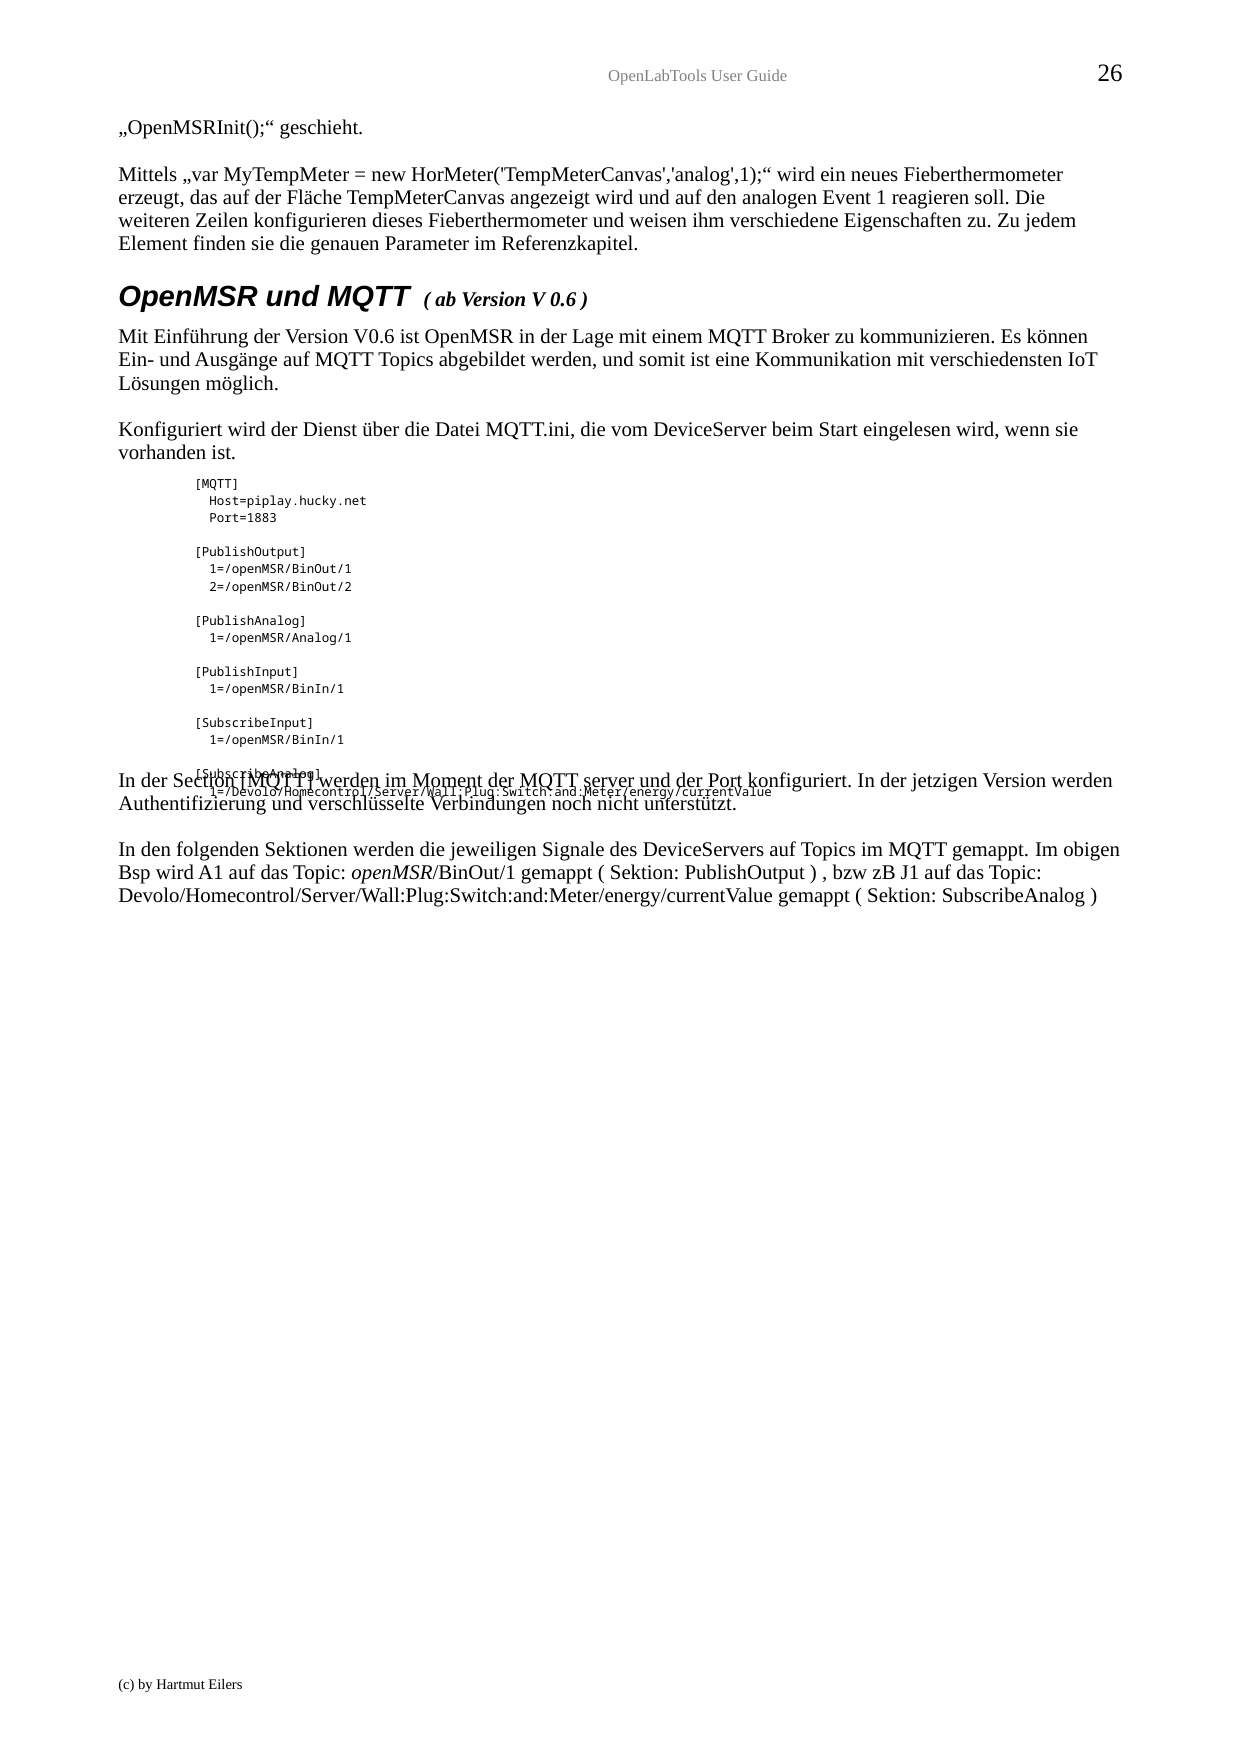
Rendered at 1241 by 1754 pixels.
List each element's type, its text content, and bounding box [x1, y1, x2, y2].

text In der Section [MQTT] werden im Moment der MQTT server und der Port konfiguriert. In der jetzigen Version werden Authentifizierung und verschlüsselte Verbindungen noch nicht unterstützt. In den folgenden Sektionen werden die jeweiligen Signale des DeviceServers auf Topics im MQTT gemappt. Im obigen Bsp wird A1 auf das Topic: openMSR/BinOut/1 gemappt ( Sektion: PublishOutput ) , bzw zB J1 auf das Topic: Devolo/Homecontrol/Server/Wall:Plug:Switch:and:Meter/energy/currentValue gemappt ( Sektion: SubscribeAnalog ) [118, 769, 1122, 907]
text „OpenMSRInit();“ geschieht. [118, 116, 1122, 139]
text Konfiguriert wird der Dienst über die Datei MQTT.ini, die vom DeviceServer beim Start eingelesen wird, wenn sie vorhanden ist. [118, 418, 1122, 464]
text Mit Einführung der Version V0.6 ist OpenMSR in der Lage mit einem MQTT Broker zu kommunizieren. Es können Ein- und Ausgänge auf MQTT Topics abgebildet werden, und somit ist eine Kommunikation mit verschiedensten IoT Lösungen möglich. [118, 325, 1122, 394]
text Mittels „var MyTempMeter = new HorMeter('TempMeterCanvas','analog',1);“ wird ein neues Fieberthermometer erzeugt, das auf der Fläche TempMeterCanvas angezeigt wird und auf den analogen Event 1 reagieren soll. Die weiteren Zeilen konfigurieren dieses Fieberthermometer und weisen ihm verschiedene Eigenschaften zu. Zu jedem Element finden sie die genauen Parameter im Referenzkapitel. [118, 162, 1122, 255]
subtitle OpenMSR und MQTT ( ab Version V 0.6 ) [118, 280, 1122, 313]
